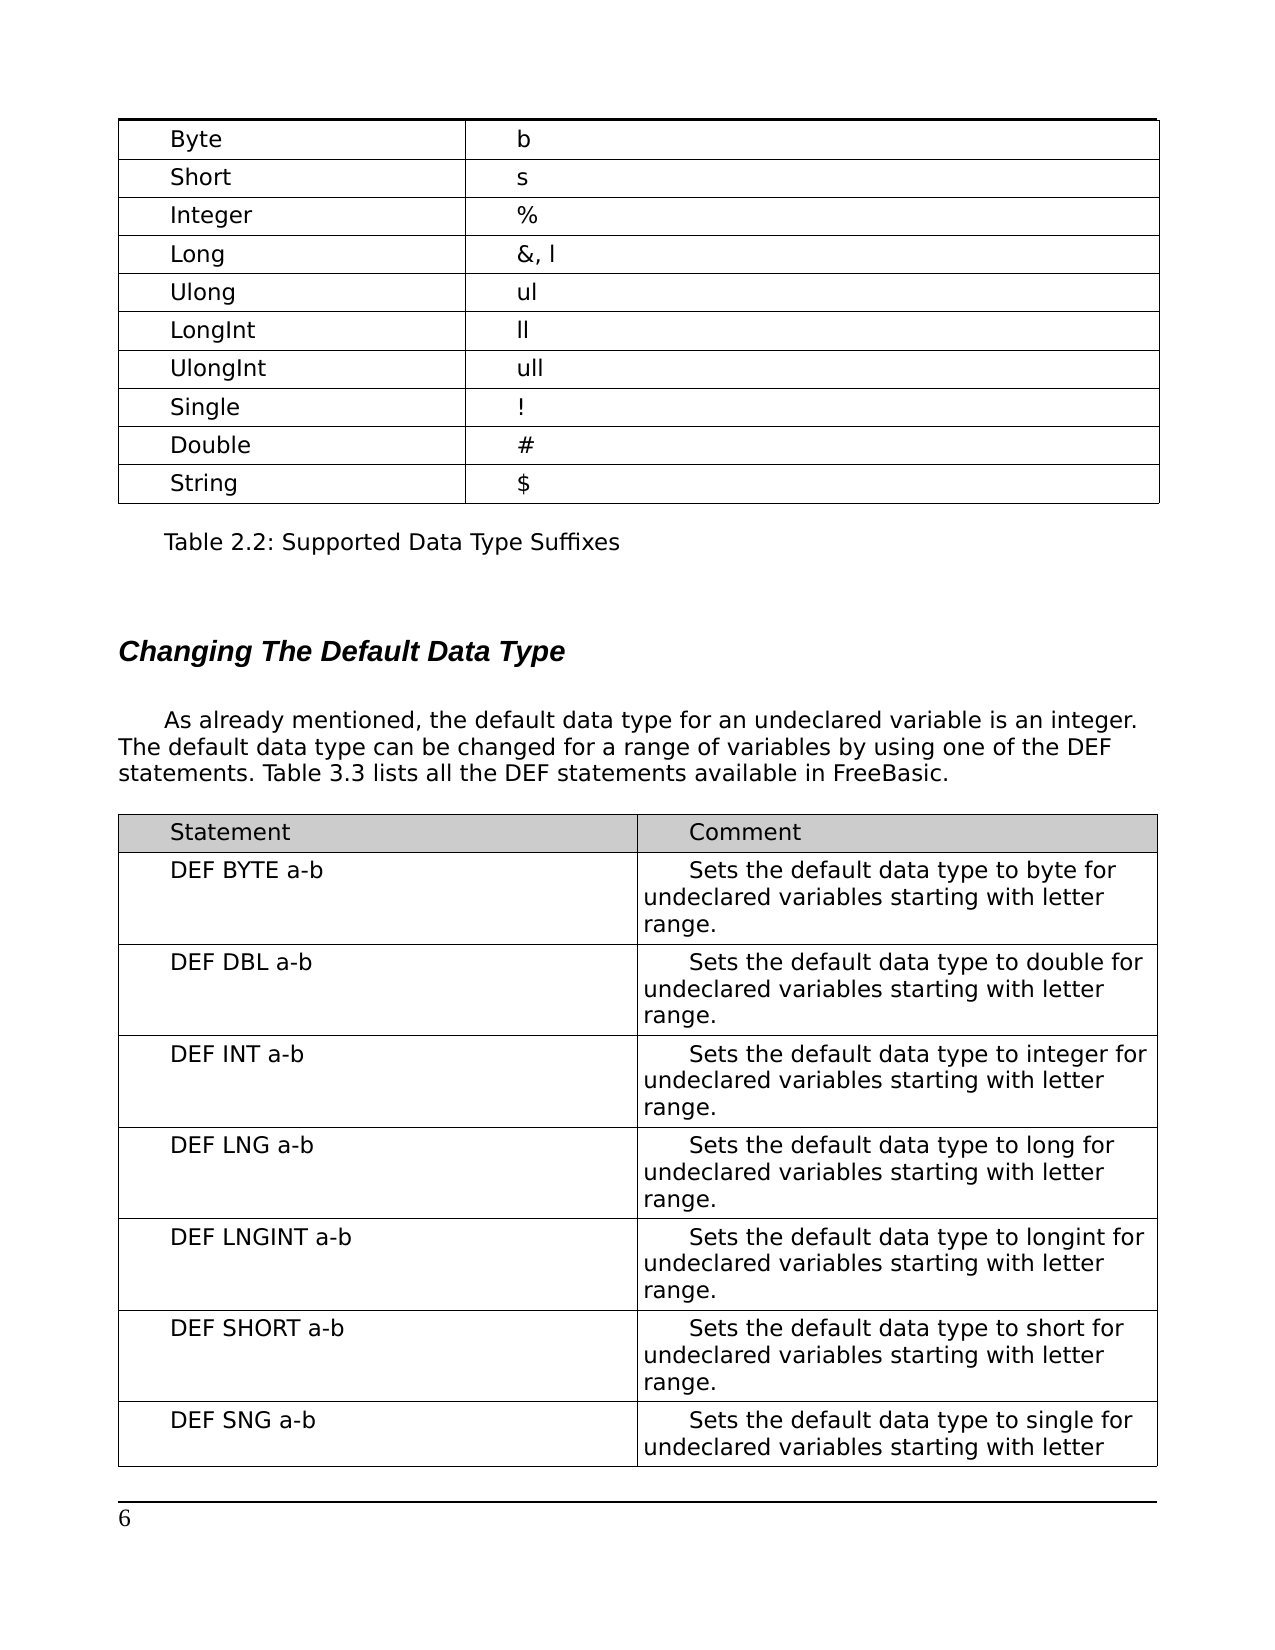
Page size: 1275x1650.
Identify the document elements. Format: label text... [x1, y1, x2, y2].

table_cell DEF LNG a-b [119, 1128, 637, 1218]
table_cell Single [119, 389, 465, 426]
table_cell Sets the default data type to integer for undeclared variables starting with letter range. [638, 1036, 1157, 1127]
table_cell Sets the default data type to byte for undeclared variables starting with letter range. [638, 853, 1157, 943]
table_cell ! [466, 389, 1159, 426]
table_cell LongInt [119, 312, 465, 349]
table_cell UlongInt [119, 351, 465, 388]
subtitle Changing The Default Data Type [118, 634, 1157, 668]
table_cell # [466, 427, 1159, 464]
table_cell ull [466, 351, 1159, 388]
text As already mentioned, the default data type for an undeclared variable is an integer. The default data type can be changed for a range of variables by using one of the DEF statements. Table 3.3 lists all the DEF statements available in FreeBasic. [118, 707, 1157, 787]
table_cell Sets the default data type to double for undeclared variables starting with letter range. [638, 945, 1157, 1035]
table_cell Ulong [119, 274, 465, 311]
table_cell Sets the default data type to single for undeclared variables starting with letter [638, 1402, 1157, 1466]
table_cell ul [466, 274, 1159, 311]
table_cell DEF INT a-b [119, 1036, 637, 1127]
table_cell DEF BYTE a-b [119, 853, 637, 943]
table_cell Short [119, 160, 465, 197]
table_cell s [466, 160, 1159, 197]
table_cell Byte [119, 121, 465, 158]
table_cell $ [466, 465, 1159, 502]
table_cell Double [119, 427, 465, 464]
table_cell b [466, 121, 1159, 158]
table_cell DEF SNG a-b [119, 1402, 637, 1466]
table_cell DEF SHORT a-b [119, 1311, 637, 1401]
text Table 2.2: Supported Data Type Suffixes [118, 529, 1157, 556]
table_cell &, l [466, 236, 1159, 273]
table_cell Long [119, 236, 465, 273]
table_cell % [466, 198, 1159, 235]
table_cell Sets the default data type to longint for undeclared variables starting with letter range. [638, 1219, 1157, 1310]
table_header Statement [119, 815, 637, 852]
table_cell DEF DBL a-b [119, 945, 637, 1035]
table_cell DEF LNGINT a-b [119, 1219, 637, 1310]
table_cell ll [466, 312, 1159, 349]
table_cell Sets the default data type to short for undeclared variables starting with letter range. [638, 1311, 1157, 1401]
table_cell Integer [119, 198, 465, 235]
table_cell Sets the default data type to long for undeclared variables starting with letter range. [638, 1128, 1157, 1218]
table_cell String [119, 465, 465, 502]
table_header Comment [638, 815, 1157, 852]
